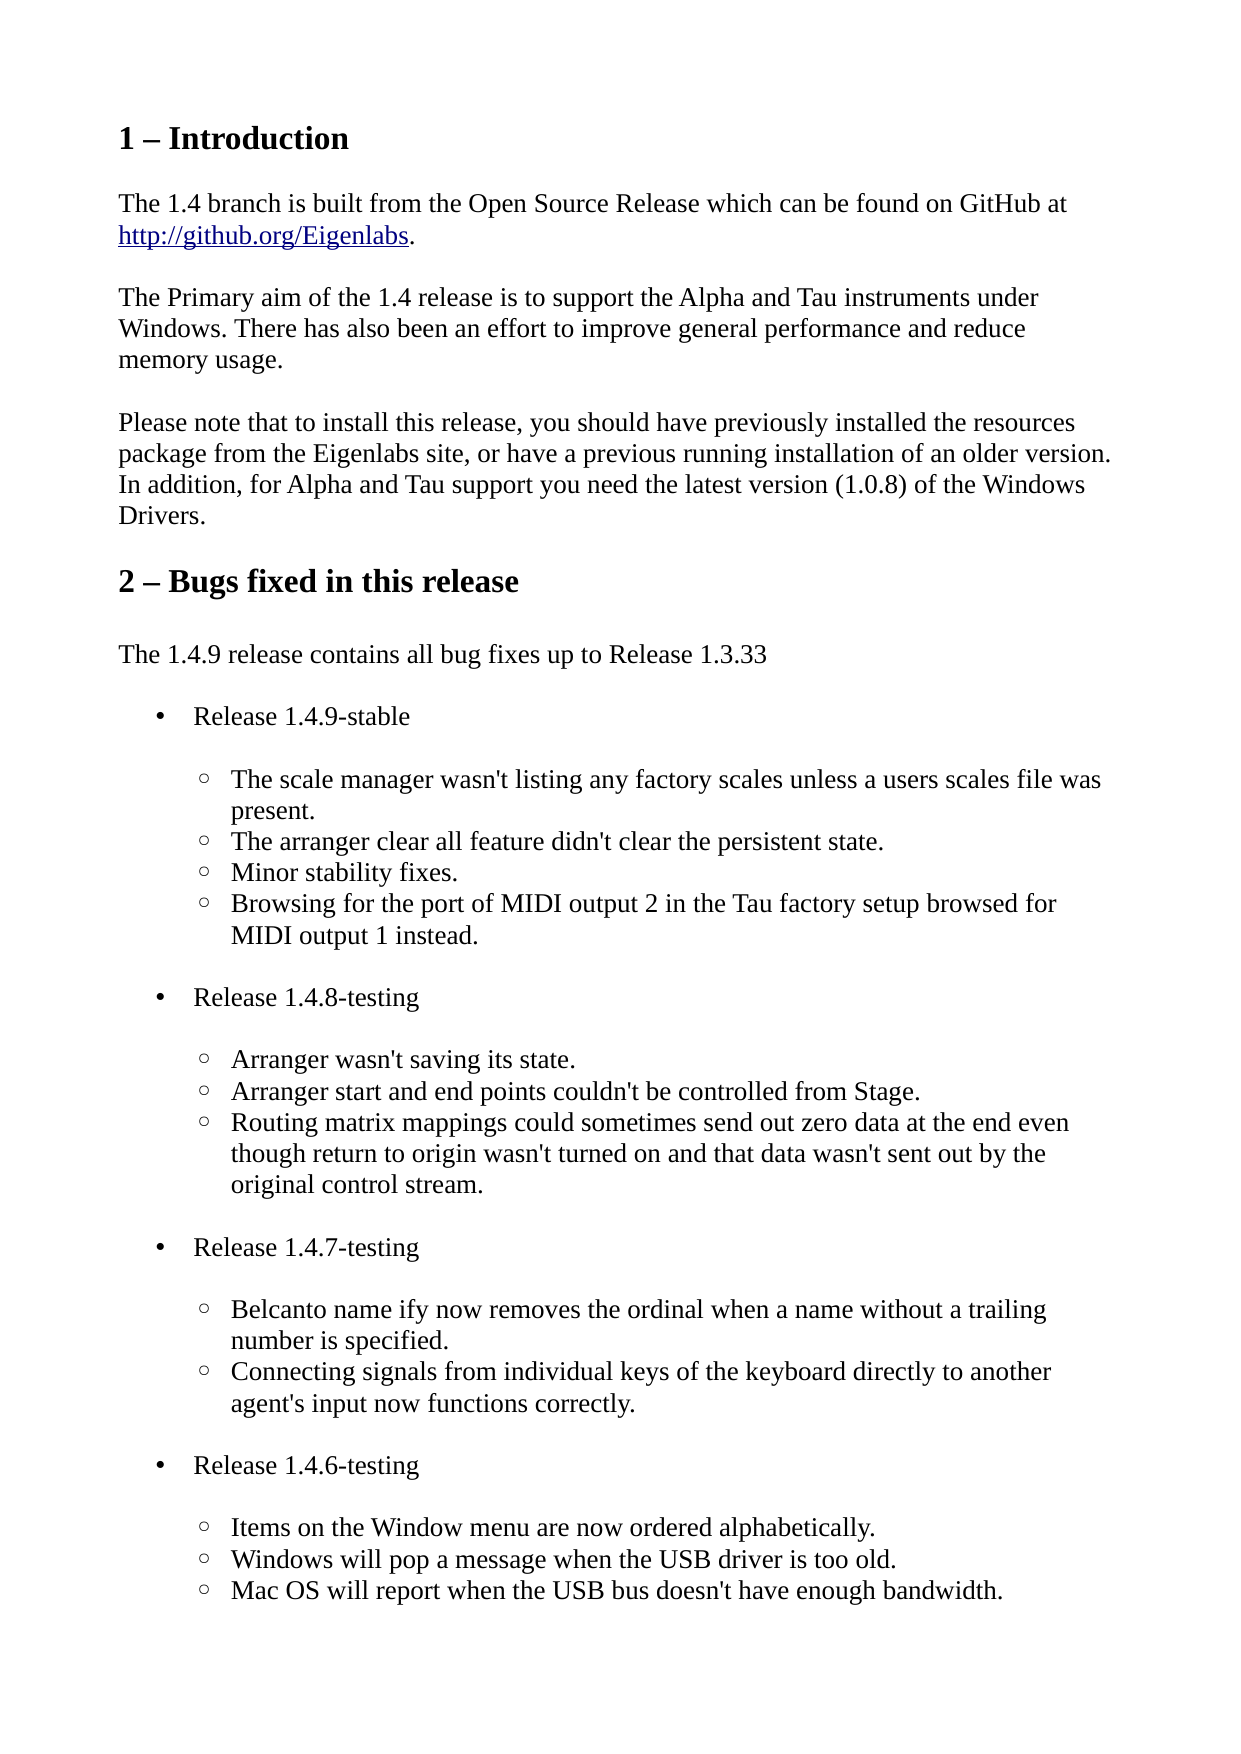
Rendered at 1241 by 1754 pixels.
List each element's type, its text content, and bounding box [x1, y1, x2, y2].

text The Primary aim of the 1.4 release is to support the Alpha and Tau instruments under Windows. There has also been an effort to improve general performance and reduce memory usage. [118, 281, 1122, 374]
list Windows will pop a message when the USB driver is too old. [193, 1543, 1122, 1574]
text The 1.4 branch is built from the Open Source Release which can be found on GitHub at http://github.org/Eigenlabs. [118, 188, 1122, 250]
text Please note that to install this release, you should have previously installed the resources package from the Eigenlabs site, or have a previous running installation of an older version. [118, 406, 1122, 468]
list Browsing for the port of MIDI output 2 in the Tau factory setup browsed for MIDI output 1 instead. [193, 888, 1122, 950]
list Minor stability fixes. [193, 856, 1122, 888]
text 1 – Introduction [118, 118, 1122, 156]
list Connecting signals from individual keys of the keyboard directly to another agent's input now functions correctly. [193, 1356, 1122, 1418]
list Routing matrix mappings could sometimes send out zero data at the end even though return to origin wasn't turned on and that data wasn't sent out by the original control stream. [193, 1106, 1122, 1199]
text 2 – Bugs fixed in this release [118, 561, 1122, 600]
text The 1.4.9 release contains all bug fixes up to Release 1.3.33 [118, 638, 1122, 669]
list Release 1.4.7-testing [156, 1231, 1122, 1262]
text In addition, for Alpha and Tau support you need the latest version (1.0.8) of the Windows Drivers. [118, 468, 1122, 530]
list The arranger clear all feature didn't clear the persistent state. [193, 825, 1122, 856]
list Items on the Window menu are now ordered alphabetically. [193, 1511, 1122, 1543]
list Arranger start and end points couldn't be controlled from Stage. [193, 1075, 1122, 1106]
list Belcanto name ify now removes the ordinal when a name without a trailing number is specified. [193, 1293, 1122, 1356]
list Release 1.4.9-stable [156, 700, 1122, 732]
list The scale manager wasn't listing any factory scales unless a users scales file was present. [193, 763, 1122, 825]
list Mac OS will report when the USB bus doesn't have enough bandwidth. [193, 1574, 1122, 1605]
list Release 1.4.6-testing [156, 1449, 1122, 1480]
list Release 1.4.8-testing [156, 981, 1122, 1012]
list Arranger wasn't saving its state. [193, 1043, 1122, 1075]
